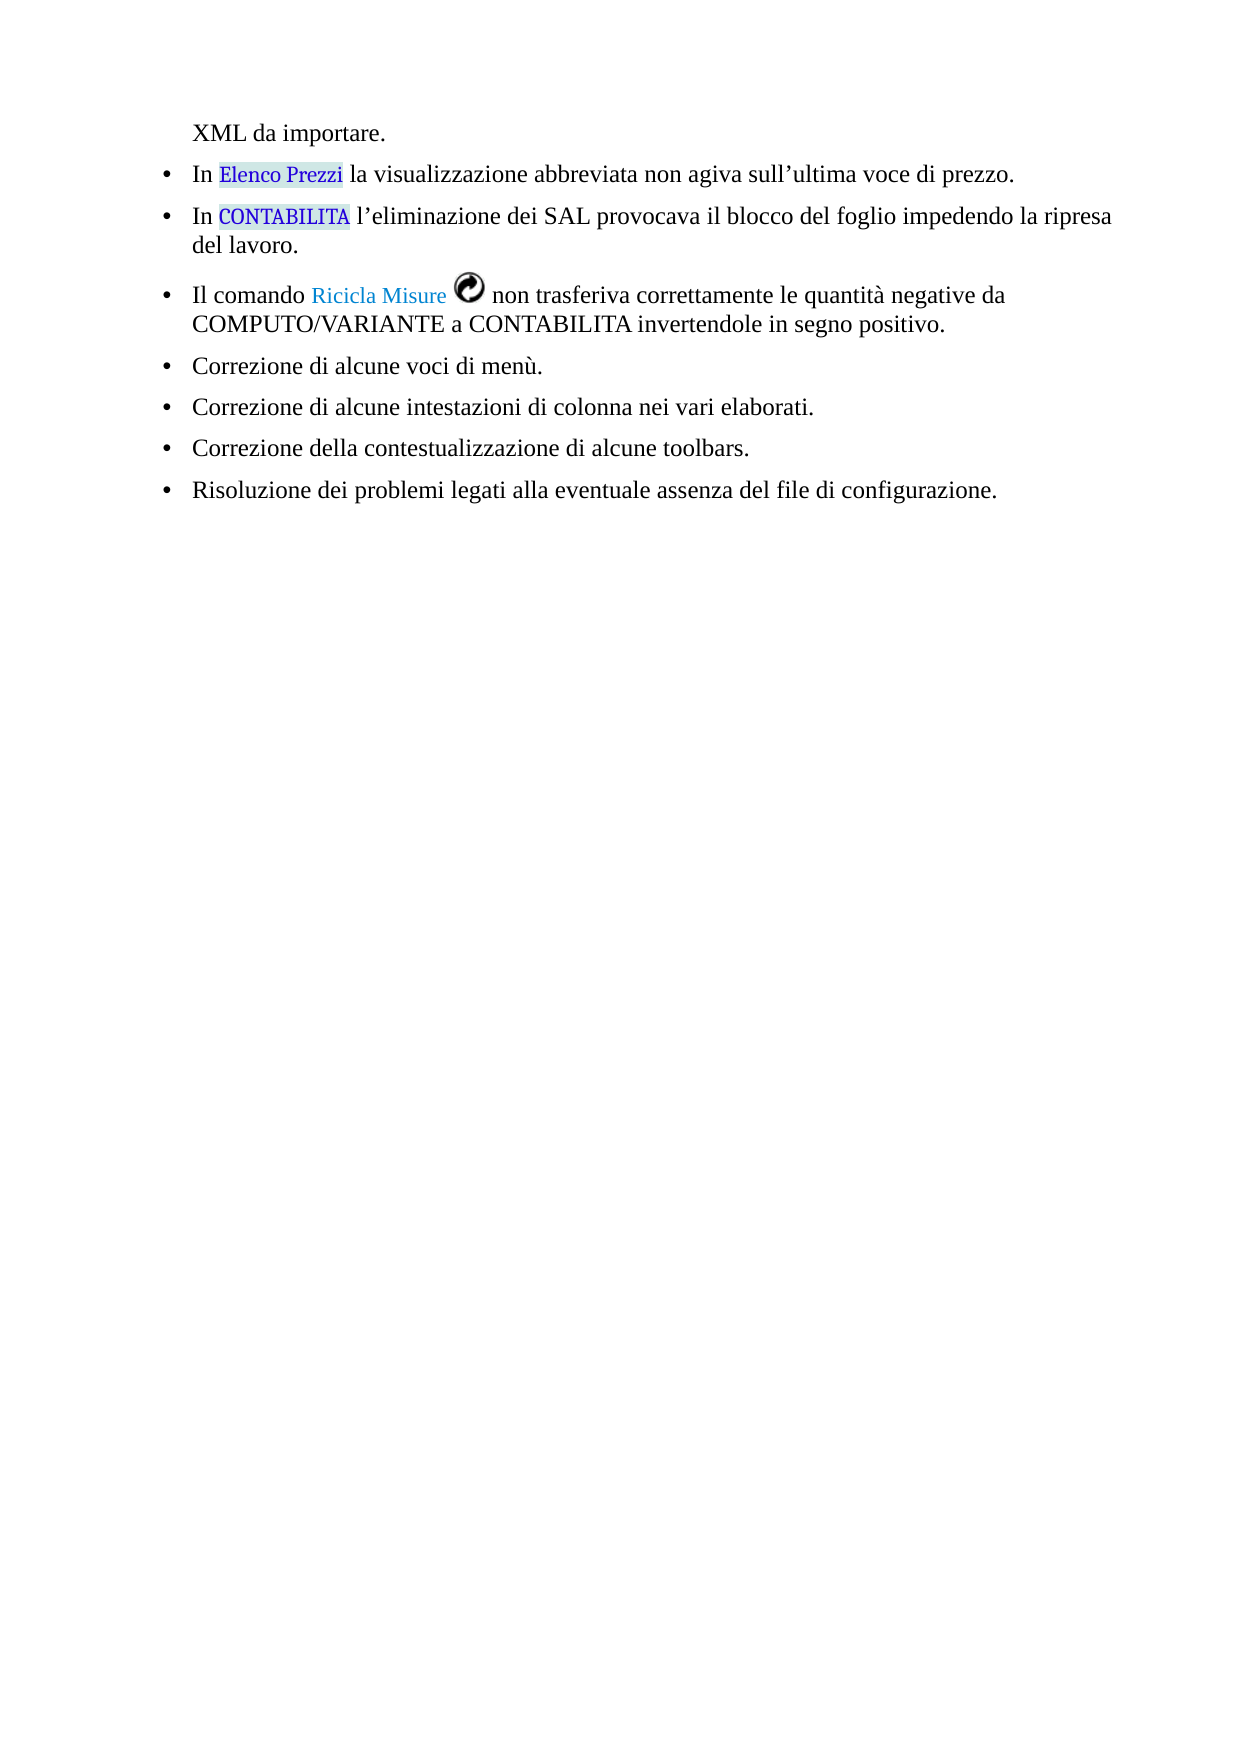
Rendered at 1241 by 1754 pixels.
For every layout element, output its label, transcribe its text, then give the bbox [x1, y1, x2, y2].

list In Elenco Prezzi la visualizzazione abbreviata non agiva sull’ultima voce di prezzo. [162, 159, 1122, 188]
list Il comando Ricicla Misure non trasferiva correttamente le quantità negative da COMPUTO/VARIANTE a CONTABILITA invertendole in segno positivo. [162, 271, 1122, 338]
list Correzione di alcune intestazioni di colonna nei vari elaborati. [162, 392, 1122, 421]
list Risoluzione dei problemi legati alla eventuale assenza del file di configurazione. [162, 475, 1122, 503]
list In CONTABILITA l’eliminazione dei SAL provocava il blocco del foglio impedendo la ripresa del lavoro. [162, 201, 1122, 259]
list Correzione della contestualizzazione di alcune toolbars. [162, 433, 1122, 462]
list Correzione di alcune voci di menù. [162, 351, 1122, 379]
list XML da importare. [162, 118, 1122, 147]
picture [453, 271, 486, 304]
